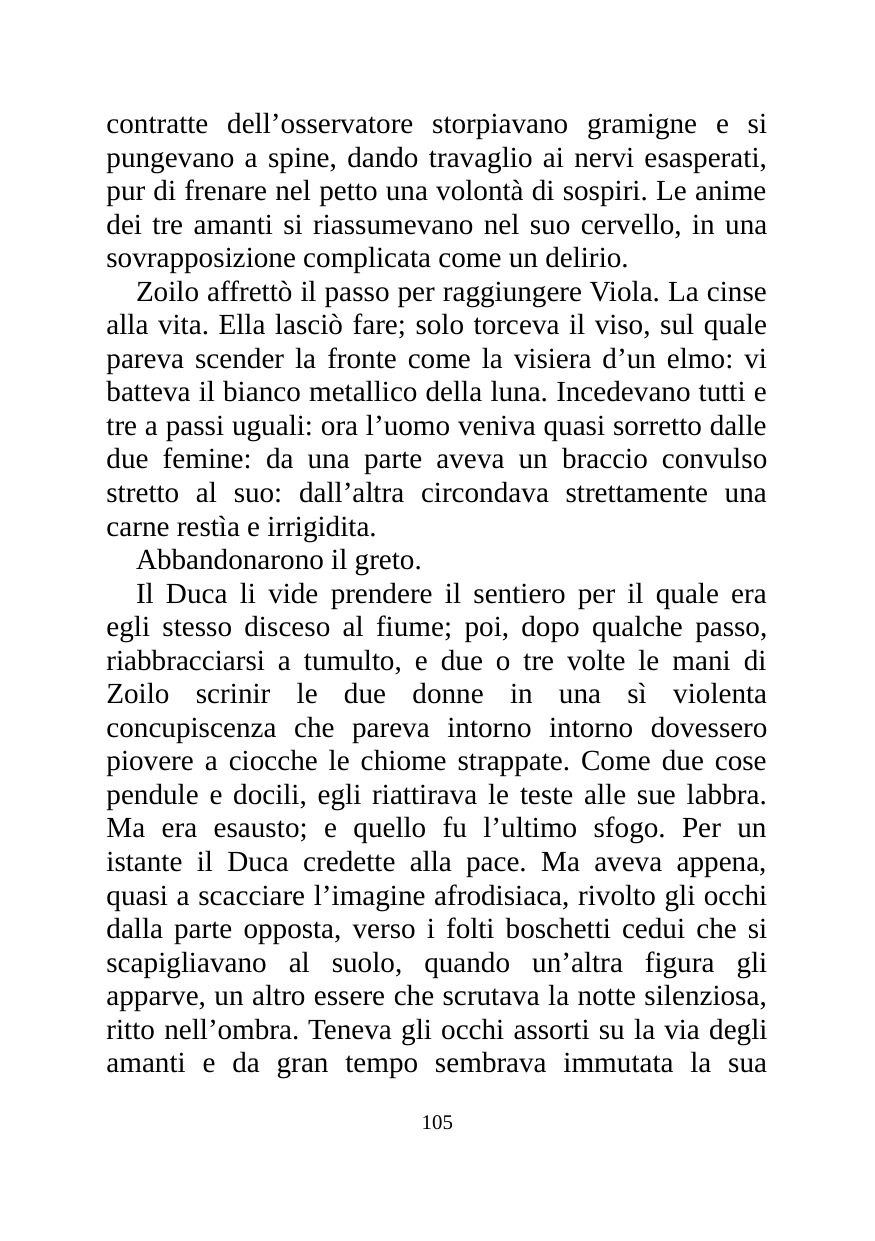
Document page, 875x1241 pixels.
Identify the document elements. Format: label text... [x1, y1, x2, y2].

text Zoilo affrettò il passo per raggiungere Viola. La cinse alla vita. Ella lasciò fare; solo torceva il viso, sul quale pareva scender la fronte come la visiera d’un elmo: vi batteva il bianco metallico della luna. Incedevano tutti e tre a passi uguali: ora l’uomo veniva quasi sorretto dalle due femine: da una parte aveva un braccio convulso stretto al suo: dall’altra circondava strettamente una carne restìa e irrigidita. [106, 274, 768, 542]
text Il Duca li vide prendere il sentiero per il quale era egli stesso disceso al fiume; poi, dopo qualche passo, riabbracciarsi a tumulto, e due o tre volte le mani di Zoilo scrinir le due donne in una sì violenta concupiscenza che pareva intorno intorno dovessero piovere a ciocche le chiome strappate. Come due cose pendule e docili, egli riattirava le teste alle sue labbra. Ma era esausto; e quello fu l’ultimo sfogo. Per un istante il Duca credette alla pace. Ma aveva appena, quasi a scacciare l’imagine afrodisiaca, rivolto gli occhi dalla parte opposta, verso i folti boschetti cedui che si scapigliavano al suolo, quando un’altra figura gli apparve, un altro essere che scrutava la notte silenziosa, ritto nell’ombra. Teneva gli occhi assorti su la via degli amanti e da gran tempo sembrava immutata la sua [106, 576, 768, 1079]
text contratte dell’osservatore storpiavano gramigne e si pungevano a spine, dando travaglio ai nervi esasperati, pur di frenare nel petto una volontà di sospiri. Le anime dei tre amanti si riassumevano nel suo cervello, in una sovrapposizione complicata come un delirio. [106, 106, 768, 274]
text Abbandonarono il greto. [106, 542, 768, 576]
